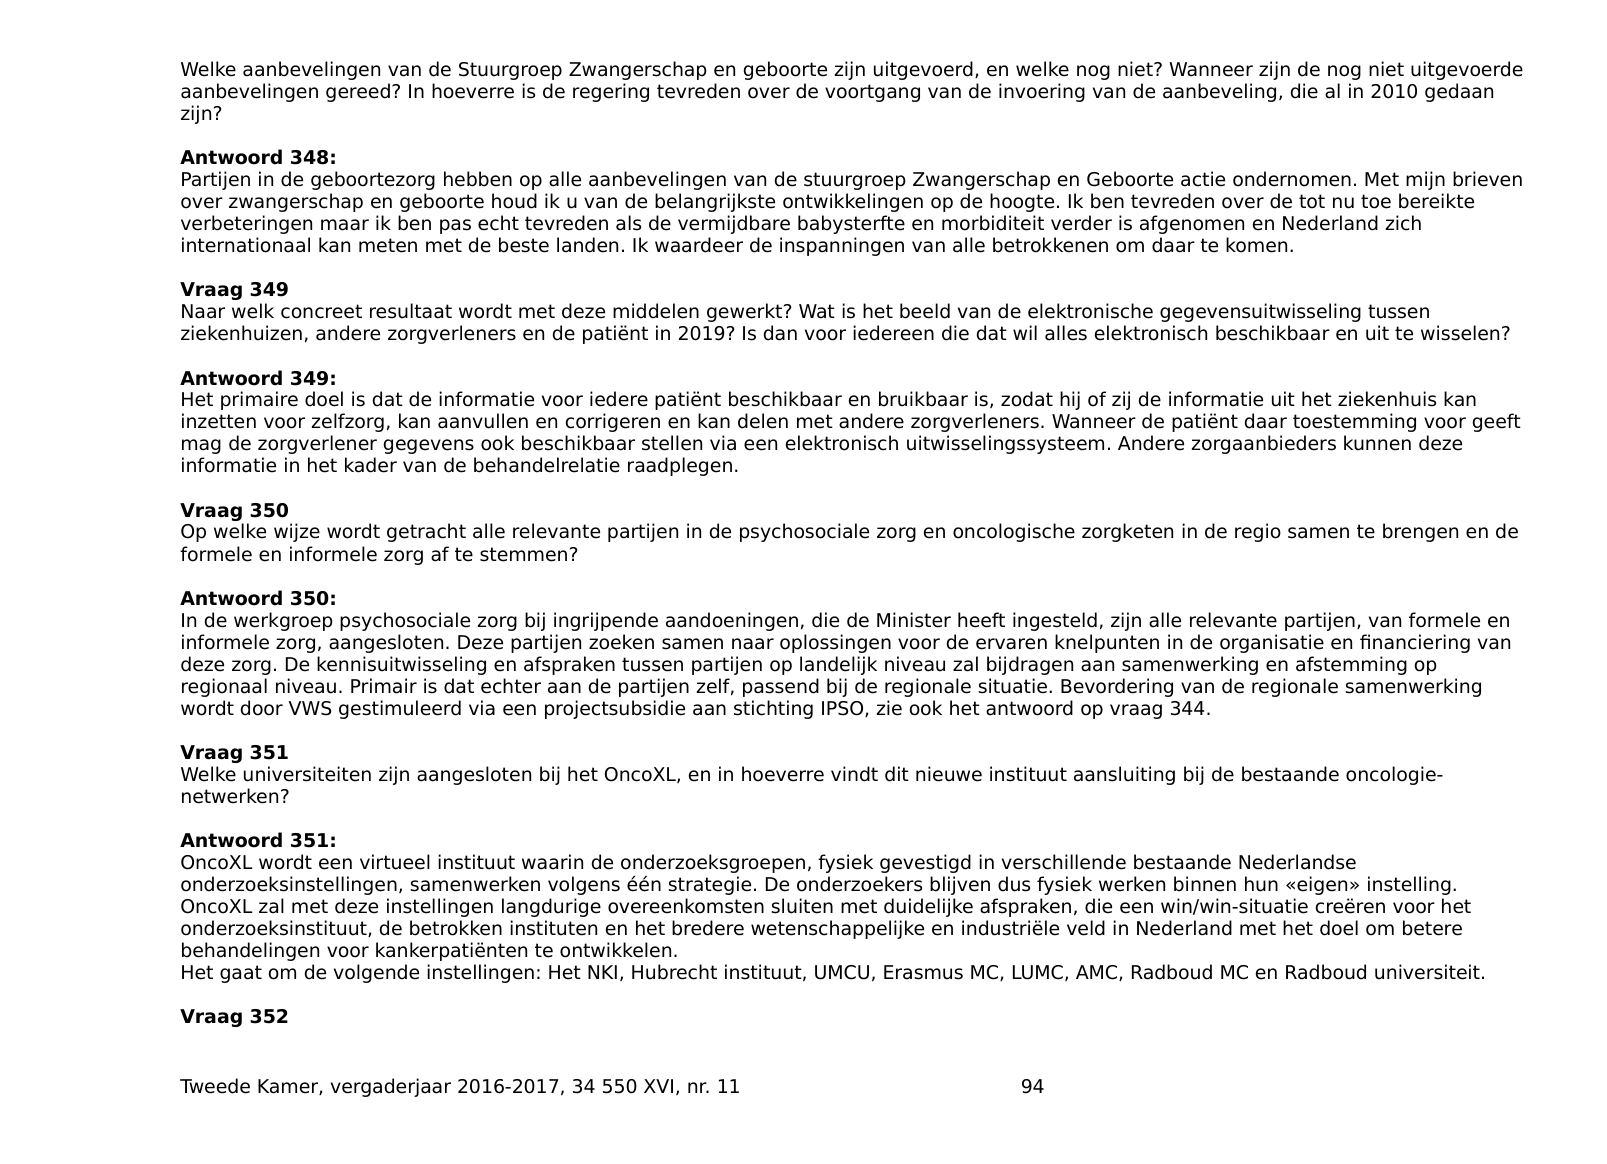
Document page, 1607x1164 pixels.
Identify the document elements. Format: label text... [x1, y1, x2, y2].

text Op welke wijze wordt getracht alle relevante partijen in de psychosociale zorg en oncologische zorgketen in de regio samen te brengen en de formele en informele zorg af te stemmen? [180, 521, 1529, 565]
text Antwoord 350: [180, 588, 1529, 609]
text Vraag 350 [180, 499, 1529, 521]
text In de werkgroep psychosociale zorg bij ingrijpende aandoeningen, die de Minister heeft ingesteld, zijn alle relevante partijen, van formele en informele zorg, aangesloten. Deze partijen zoeken samen naar oplossingen voor de ervaren knelpunten in de organisatie en financiering van deze zorg. De kennisuitwisseling en afspraken tussen partijen op landelijk niveau zal bijdragen aan samenwerking en afstemming op regionaal niveau. Primair is dat echter aan de partijen zelf, passend bij de regionale situatie. Bevordering van de regionale samenwerking wordt door VWS gestimuleerd via een projectsubsidie aan stichting IPSO, zie ook het antwoord op vraag 344. [180, 609, 1529, 719]
text Antwoord 348: [180, 147, 1529, 169]
text Partijen in de geboortezorg hebben op alle aanbevelingen van de stuurgroep Zwangerschap en Geboorte actie ondernomen. Met mijn brieven over zwangerschap en geboorte houd ik u van de belangrijkste ontwikkelingen op de hoogte. Ik ben tevreden over de tot nu toe bereikte verbeteringen maar ik ben pas echt tevreden als de vermijdbare babysterfte en morbiditeit verder is afgenomen en Nederland zich internationaal kan meten met de beste landen. Ik waardeer de inspanningen van alle betrokkenen om daar te komen. [180, 169, 1529, 257]
text Vraag 352 [180, 1006, 1529, 1028]
text Welke universiteiten zijn aangesloten bij het OncoXL, en in hoeverre vindt dit nieuwe instituut aansluiting bij de bestaande oncologie-netwerken? [180, 764, 1529, 808]
text Vraag 349 [180, 279, 1529, 301]
text Welke aanbevelingen van de Stuurgroep Zwangerschap en geboorte zijn uitgevoerd, en welke nog niet? Wanneer zijn de nog niet uitgevoerde aanbevelingen gereed? In hoeverre is de regering tevreden over de voortgang van de invoering van de aanbeveling, die al in 2010 gedaan zijn? [180, 59, 1529, 125]
text OncoXL wordt een virtueel instituut waarin de onderzoeksgroepen, fysiek gevestigd in verschillende bestaande Nederlandse onderzoeksinstellingen, samenwerken volgens één strategie. De onderzoekers blijven dus fysiek werken binnen hun «eigen» instelling. OncoXL zal met deze instellingen langdurige overeenkomsten sluiten met duidelijke afspraken, die een win/win-situatie creëren voor het onderzoeksinstituut, de betrokken instituten en het bredere wetenschappelijke en industriële veld in Nederland met het doel om betere behandelingen voor kankerpatiënten te ontwikkelen. [180, 852, 1529, 962]
text Het primaire doel is dat de informatie voor iedere patiënt beschikbaar en bruikbaar is, zodat hij of zij de informatie uit het ziekenhuis kan inzetten voor zelfzorg, kan aanvullen en corrigeren en kan delen met andere zorgverleners. Wanneer de patiënt daar toestemming voor geeft mag de zorgverlener gegevens ook beschikbaar stellen via een elektronisch uitwisselingssysteem. Andere zorgaanbieders kunnen deze informatie in het kader van de behandelrelatie raadplegen. [180, 389, 1529, 477]
text Antwoord 351: [180, 830, 1529, 852]
text Het gaat om de volgende instellingen: Het NKI, Hubrecht instituut, UMCU, Erasmus MC, LUMC, AMC, Radboud MC en Radboud universiteit. [180, 962, 1529, 984]
text Antwoord 349: [180, 367, 1529, 389]
text Naar welk concreet resultaat wordt met deze middelen gewerkt? Wat is het beeld van de elektronische gegevensuitwisseling tussen ziekenhuizen, andere zorgverleners en de patiënt in 2019? Is dan voor iedereen die dat wil alles elektronisch beschikbaar en uit te wisselen? [180, 301, 1529, 345]
text Vraag 351 [180, 742, 1529, 764]
